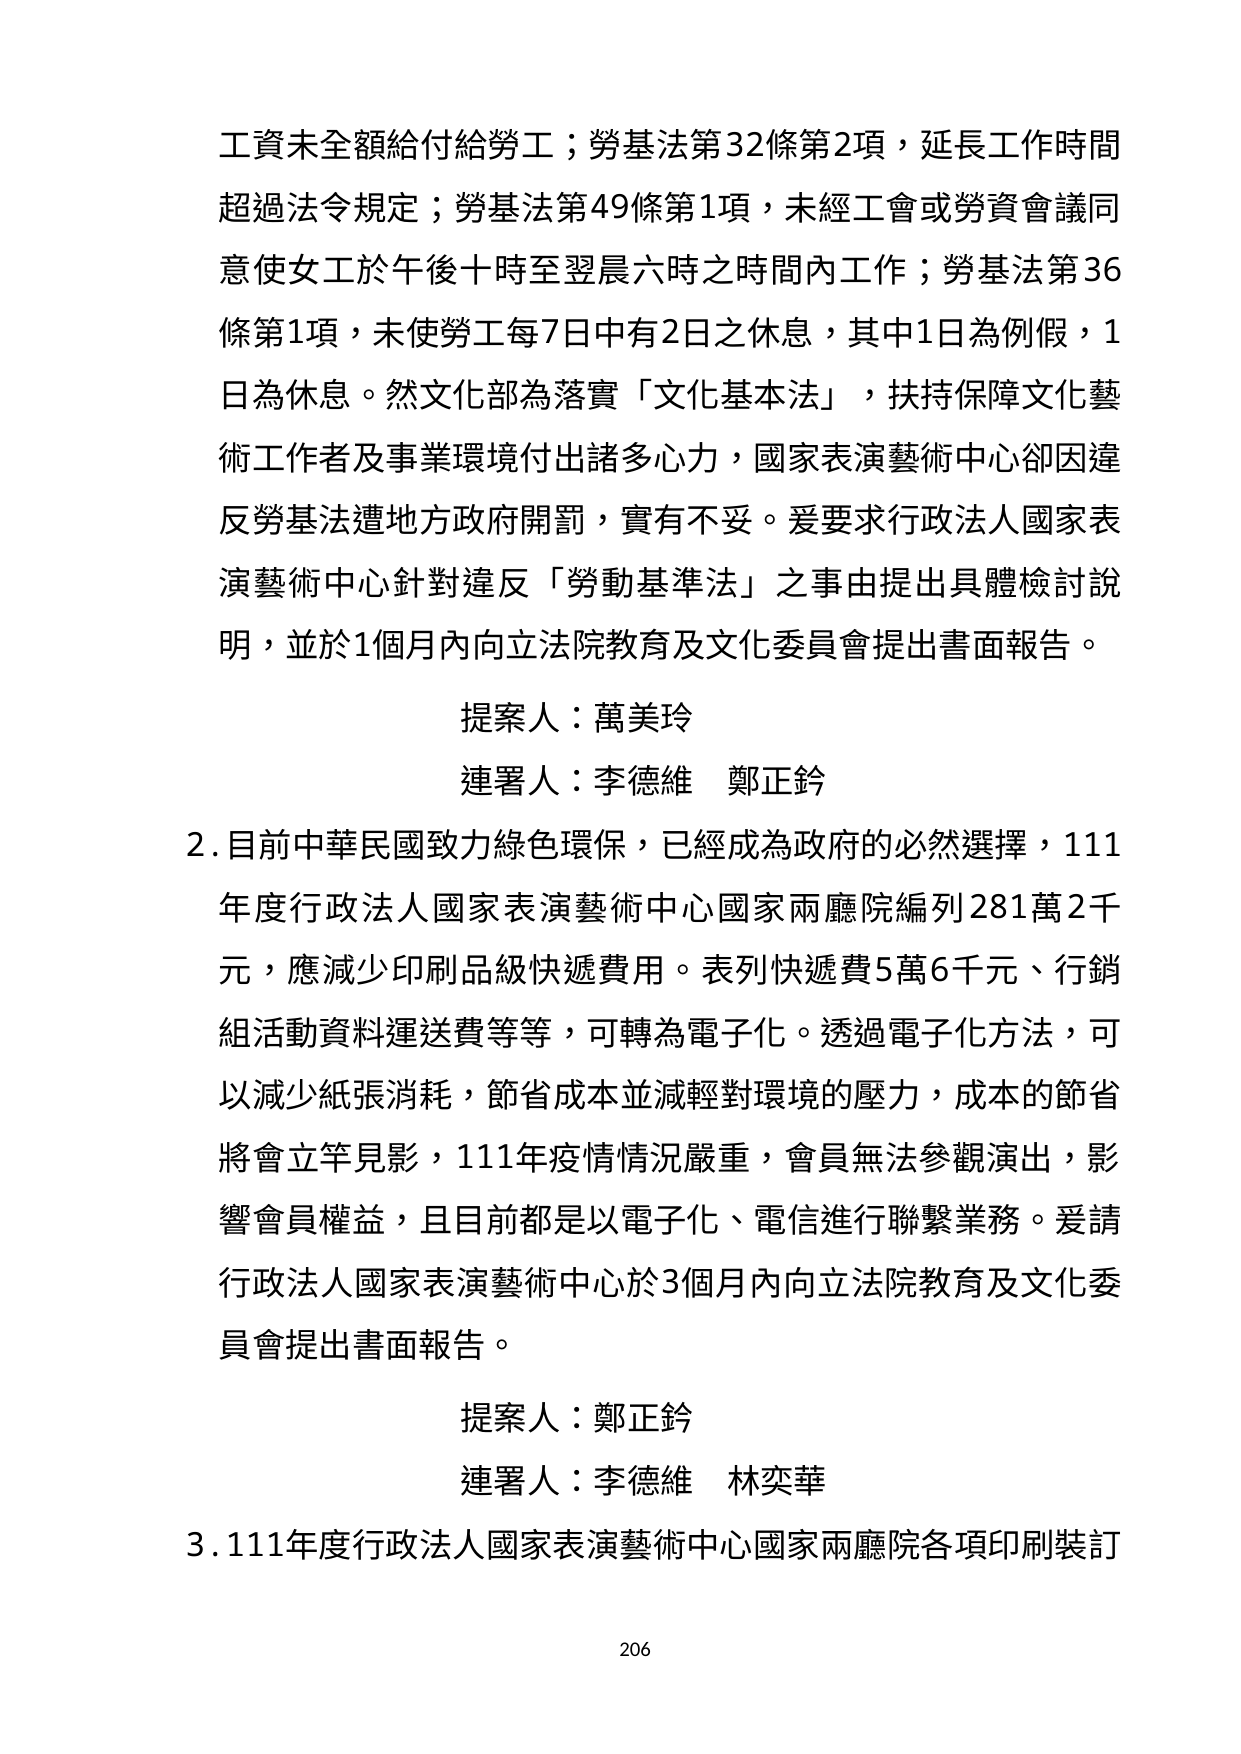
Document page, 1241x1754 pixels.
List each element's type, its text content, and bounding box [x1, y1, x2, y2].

text 連署人：李德維 鄭正鈐 [460, 737, 1122, 800]
text 連署人：李德維 林奕華 [460, 1437, 1122, 1500]
text 提案人：萬美玲 [460, 675, 1122, 737]
text 3.111年度行政法人國家表演藝術中心國家兩廳院各項印刷裝訂 [185, 1512, 1122, 1575]
text 工資未全額給付給勞工；勞基法第32條第2項，延長工作時間超過法令規定；勞基法第49條第1項，未經工會或勞資會議同意使女工於午後十時至翌晨六時之時間內工作；勞基法第36條第1項，未使勞工每7日中有2日之休息，其中1日為例假，1日為休息。然文化部為落實「文化基本法」，扶持保障文化藝術工作者及事業環境付出諸多心力，國家表演藝術中心卻因違反勞基法遭地方政府開罰，實有不妥。爰要求行政法人國家表演藝術中心針對違反「勞動基準法」之事由提出具體檢討說明，並於1個月內向立法院教育及文化委員會提出書面報告。 [185, 112, 1122, 675]
text 2.目前中華民國致力綠色環保，已經成為政府的必然選擇，111年度行政法人國家表演藝術中心國家兩廳院編列281萬2千元，應減少印刷品級快遞費用。表列快遞費5萬6千元、行銷組活動資料運送費等等，可轉為電子化。透過電子化方法，可以減少紙張消耗，節省成本並減輕對環境的壓力，成本的節省將會立竿見影，111年疫情情況嚴重，會員無法參觀演出，影響會員權益，且目前都是以電子化、電信進行聯繫業務。爰請行政法人國家表演藝術中心於3個月內向立法院教育及文化委員會提出書面報告。 [185, 812, 1122, 1375]
text 提案人：鄭正鈐 [460, 1375, 1122, 1437]
